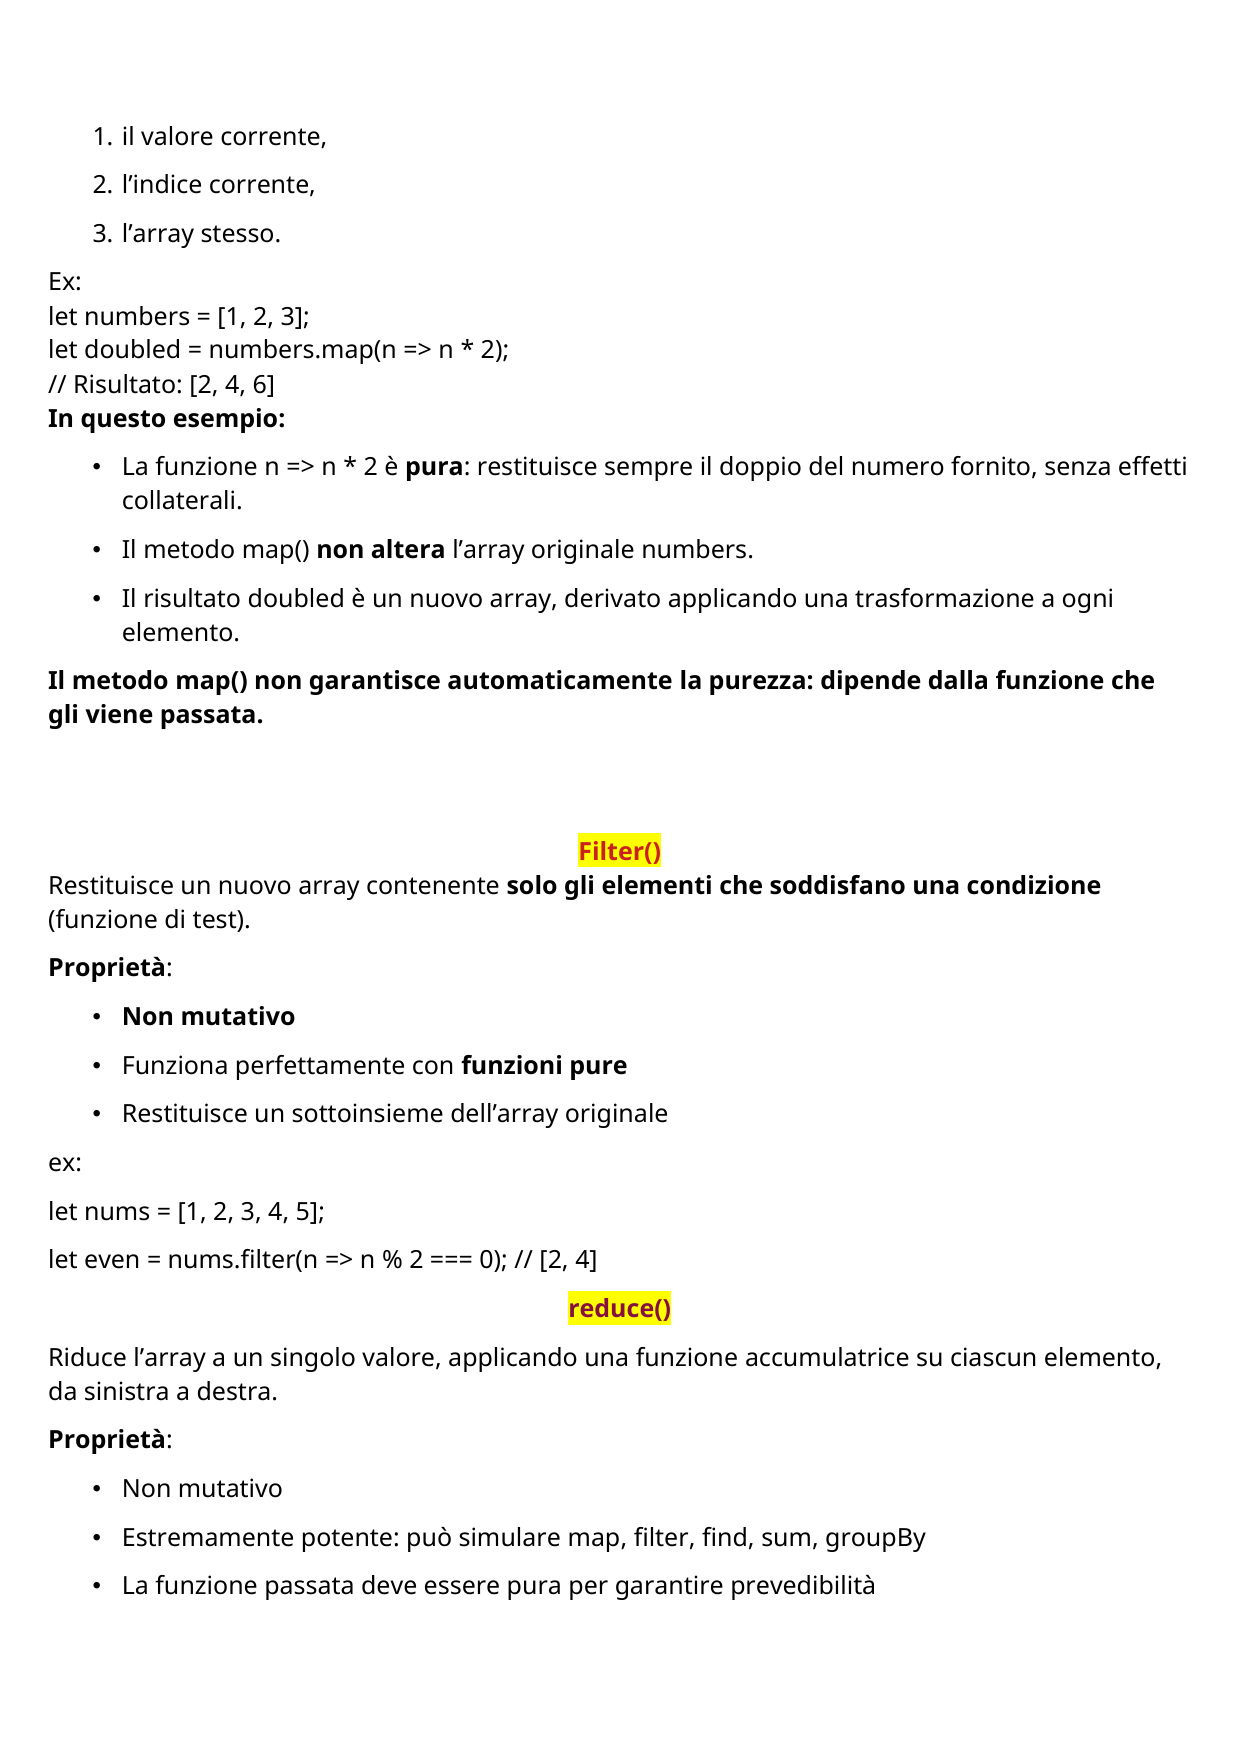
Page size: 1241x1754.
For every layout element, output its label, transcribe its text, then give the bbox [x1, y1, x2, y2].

list Restituisce un sottoinsieme dell’array originale [92, 1096, 1191, 1130]
text Filter() [48, 833, 1191, 867]
text In questo esempio: [48, 400, 1191, 434]
text ex: [48, 1145, 1191, 1179]
text Proprietà: [48, 950, 1191, 984]
list il valore corrente, [92, 118, 1191, 152]
text reduce() [48, 1291, 1191, 1325]
list Non mutativo [92, 1471, 1191, 1505]
list La funzione passata deve essere pura per garantire prevedibilità [92, 1568, 1191, 1602]
text Ex: [48, 264, 1191, 298]
text let nums = [1, 2, 3, 4, 5]; [48, 1193, 1191, 1227]
list Il risultato doubled è un nuovo array, derivato applicando una trasformazione a ogni elemento. [92, 580, 1191, 648]
text Proprietà: [48, 1422, 1191, 1456]
text Il metodo map() non garantisce automaticamente la purezza: dipende dalla funzione che gli viene passata. [48, 663, 1191, 731]
list Non mutativo [92, 999, 1191, 1033]
text let doubled = numbers.map(n => n * 2); [48, 332, 1191, 366]
text Riduce l’array a un singolo valore, applicando una funzione accumulatrice su ciascun elemento, da sinistra a destra. [48, 1339, 1191, 1407]
text // Risultato: [2, 4, 6] [48, 366, 1191, 400]
text Restituisce un nuovo array contenente solo gli elementi che soddisfano una condizione (funzione di test). [48, 867, 1191, 936]
list Estremamente potente: può simulare map, filter, find, sum, groupBy [92, 1519, 1191, 1553]
list Funziona perfettamente con funzioni pure [92, 1047, 1191, 1081]
list l’array stesso. [92, 215, 1191, 249]
list l’indice corrente, [92, 167, 1191, 201]
text let numbers = [1, 2, 3]; [48, 298, 1191, 332]
text let even = nums.filter(n => n % 2 === 0); // [2, 4] [48, 1242, 1191, 1276]
list La funzione n => n * 2 è pura: restituisce sempre il doppio del numero fornito, senza effetti collaterali. [92, 449, 1191, 517]
list Il metodo map() non altera l’array originale numbers. [92, 532, 1191, 566]
